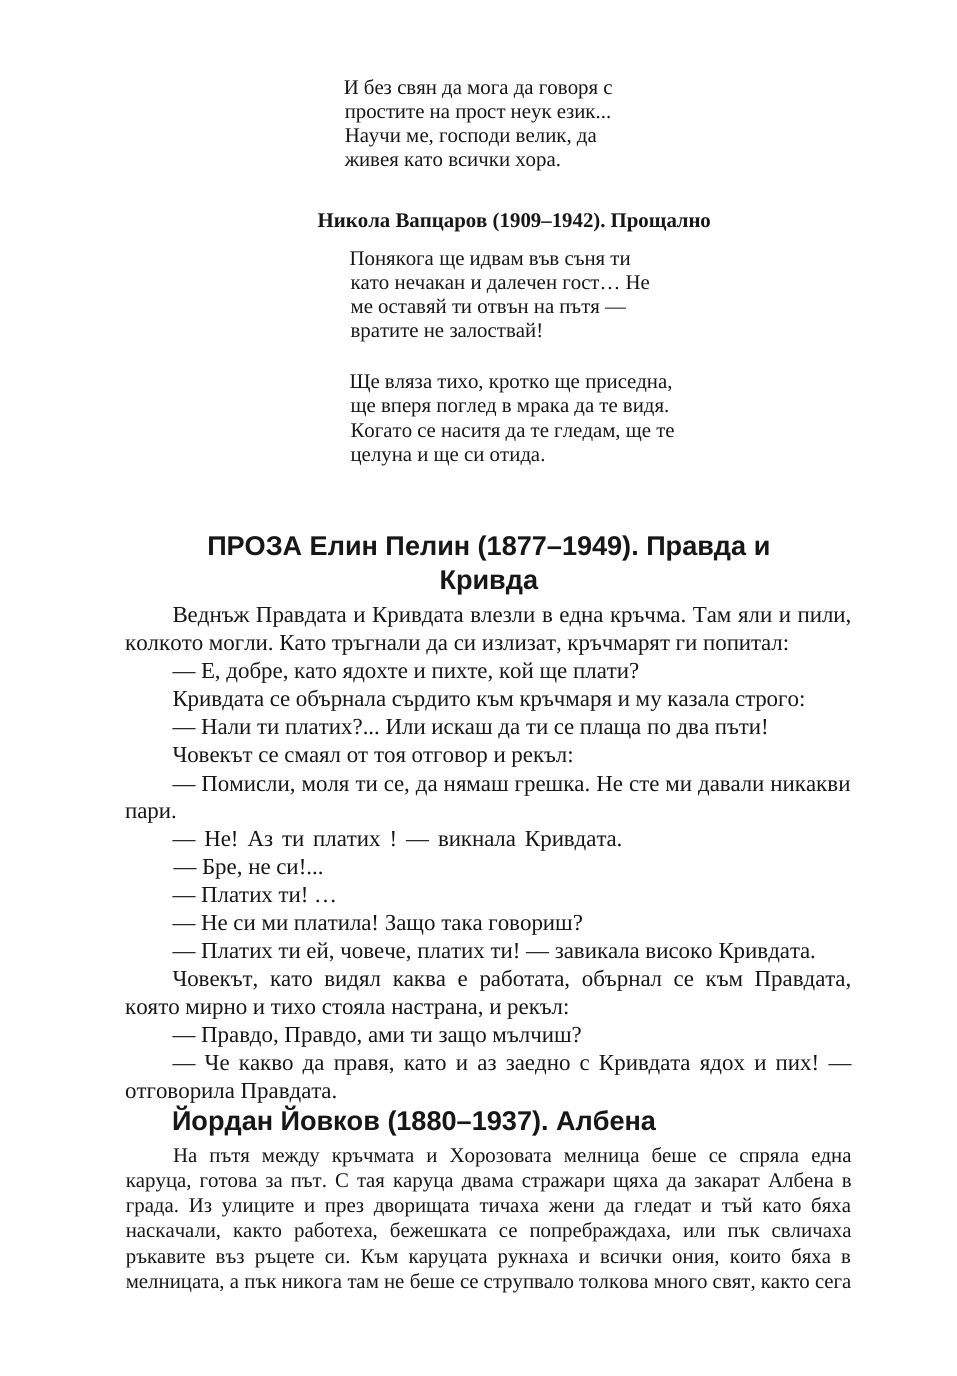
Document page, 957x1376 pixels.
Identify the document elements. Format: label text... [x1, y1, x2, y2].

text — Помисли, моля ти се, да нямаш грешка. Не сте ми давали никакви пари. [125, 770, 852, 824]
text — Не! Аз ти платих ! — викнала Кривдата. — Бре, не си!... [172, 825, 623, 879]
text Понякога ще идвам във съня ти като нечакан и далечен гост… Не ме оставяй ти отвън на пътя — вратите не залоствай! [349, 246, 657, 342]
text — Е, добре, като ядохте и пихте, кой ще плати? [172, 657, 852, 683]
text — Платих ти ей, човече, платих ти! — завикала високо Кривдата. [172, 937, 852, 964]
text И без свян да мога да говоря с простите на прост неук език... Научи ме, господи велик, да живея като всички хора. [343, 75, 628, 171]
text Кривдата се обърнала сърдито към кръчмаря и му казала строго: [172, 685, 852, 712]
text — Правдо, Правдо, ами ти защо мълчиш? [172, 1021, 852, 1048]
text Ще вляза тихо, кротко ще приседна, ще вперя поглед в мрака да те видя. Когато се наситя да те гледам, ще те целуна и ще си отида. [349, 369, 676, 466]
text — Нали ти платих?... Или искаш да ти се плаща по два пъти! [172, 713, 852, 740]
subtitle Йордан Йовков (1880–1937). Албена [172, 1105, 857, 1136]
text На пътя между кръчмата и Хорозовата мелница беше се спряла една каруца, готова за път. С тая каруца двама стражари щяха да закарат Албена в града. Из улиците и през дворищата тичаха жени да гледат и тъй като бяха наскачали, както работеха, бежешката се попребраждаха, или пък свличаха ръкавите въз ръцете си. Към каруцата рукнаха и всички ония, които бяха в мелницата, а пък никога там не беше се струпвало толкова много свят, както сега [126, 1143, 852, 1293]
text Никола Вапцаров (1909–1942). Прощално [311, 208, 718, 232]
text Веднъж Правдата и Кривдата влезли в една кръчма. Там яли и пили, колкото могли. Като тръгнали да си излизат, кръчмарят ги попитал: [125, 601, 852, 655]
text — Че какво да правя, като и аз заедно с Кривдата ядох и пих! — отговорила Правдата. [125, 1049, 852, 1103]
text Човекът се смаял от тоя отговор и рекъл: [172, 742, 852, 768]
text — Не си ми платила! Защо така говориш? [172, 909, 852, 936]
text Човекът, като видял каква е работата, обърнал се към Правдата, която мирно и тихо стояла настрана, и рекъл: [125, 966, 852, 1019]
text — Платих ти! … [172, 881, 852, 907]
subtitle ПРОЗА Елин Пелин (1877–1949). Правда и Кривда [161, 530, 817, 595]
